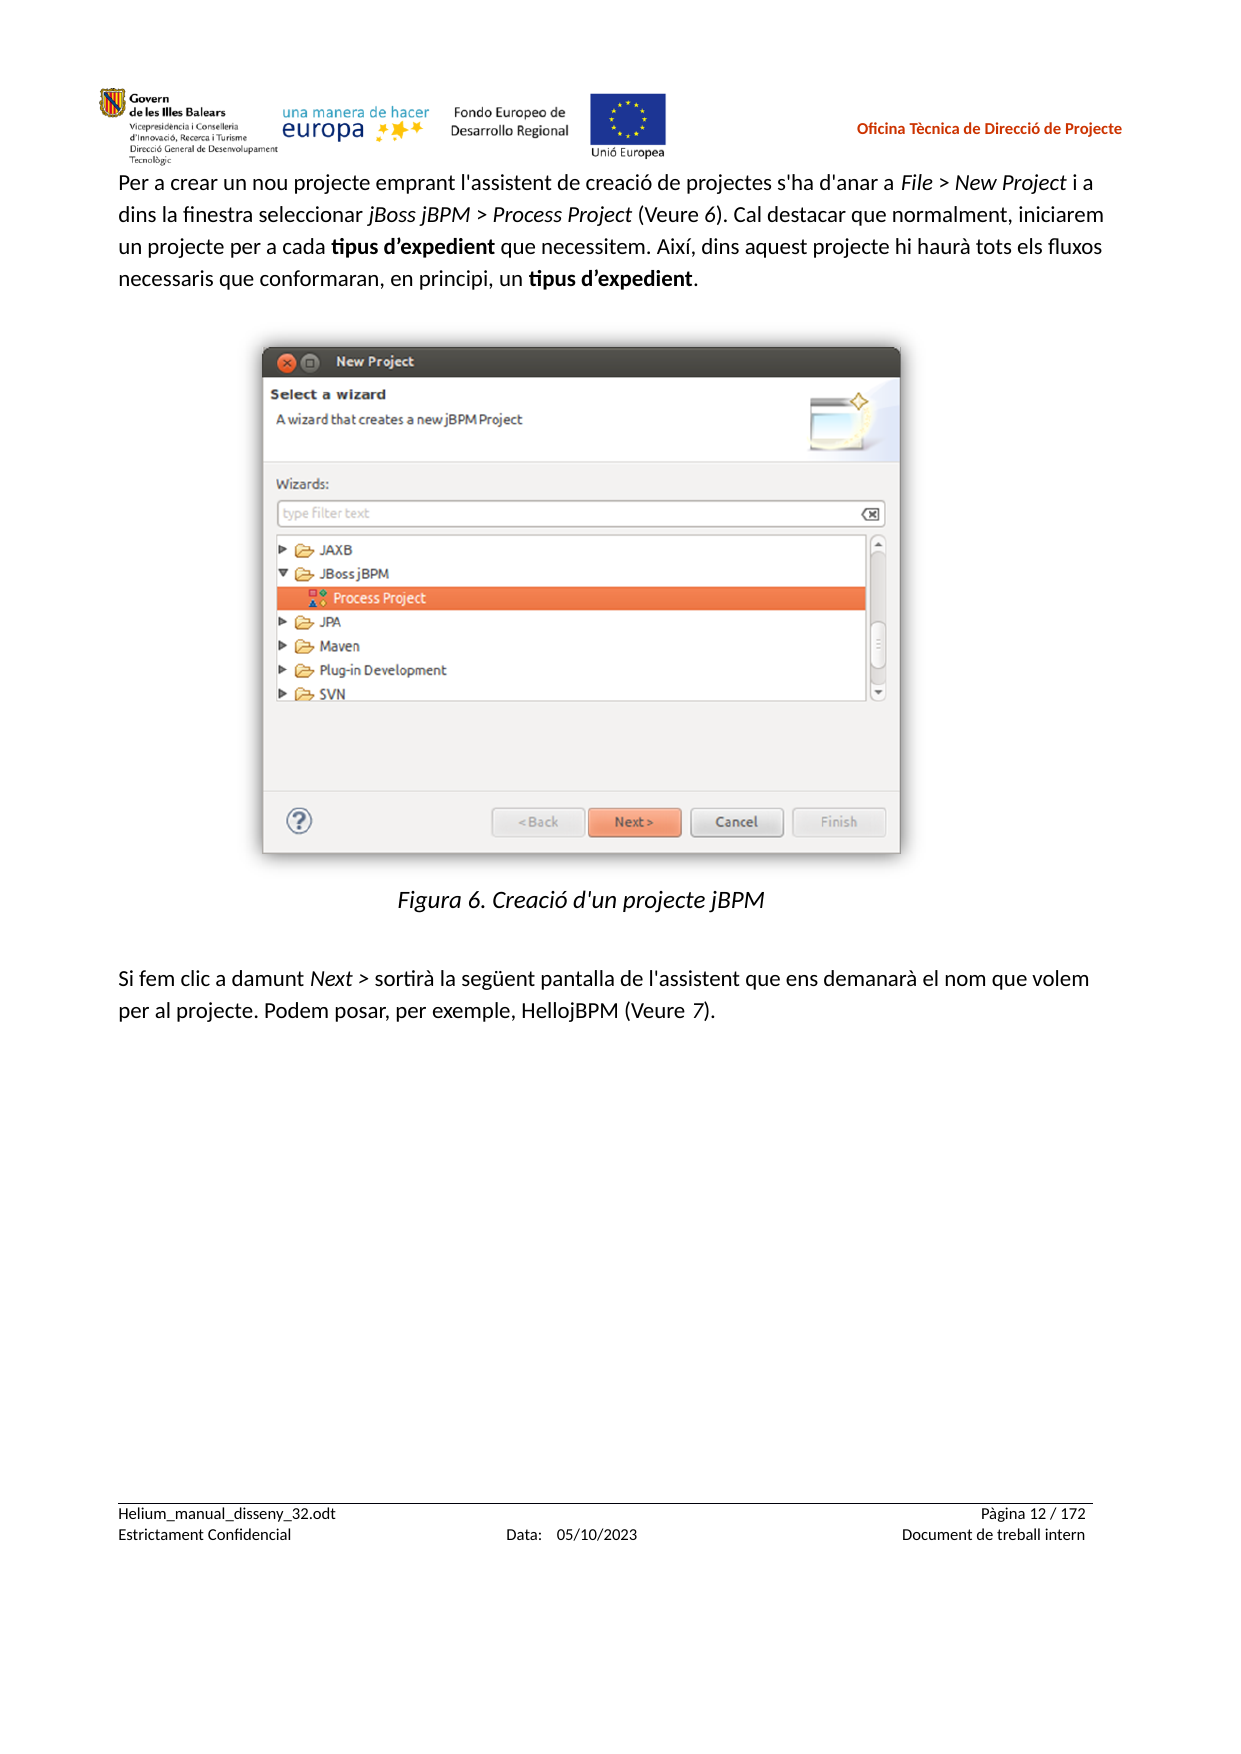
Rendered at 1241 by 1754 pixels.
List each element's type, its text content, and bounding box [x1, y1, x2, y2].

text Si fem clic a damunt Next > sortirà la següent pantalla de l'assistent que ens demanarà el nom que volem per al projecte. Podem posar, per exemple, HellojBPM (Veure 7). [118, 964, 1122, 1024]
text Figura 6. Creació d'un projecte jBPM [231, 885, 931, 915]
text Per a crear un nou projecte emprant l'assistent de creació de projectes s'ha d'anar a File > New Project i a dins la finestra seleccionar jBoss jBPM > Process Project (Veure 6). Cal destacar que normalment, iniciarem un projecte per a cada tipus d’expedient que necessitem. Així, dins aquest projecte hi haurà tots els fluxos necessaris que conformaran, en principi, un tipus d’expedient. [118, 168, 1122, 292]
picture [231, 315, 932, 885]
picture [99, 87, 668, 166]
text [231, 303, 931, 315]
